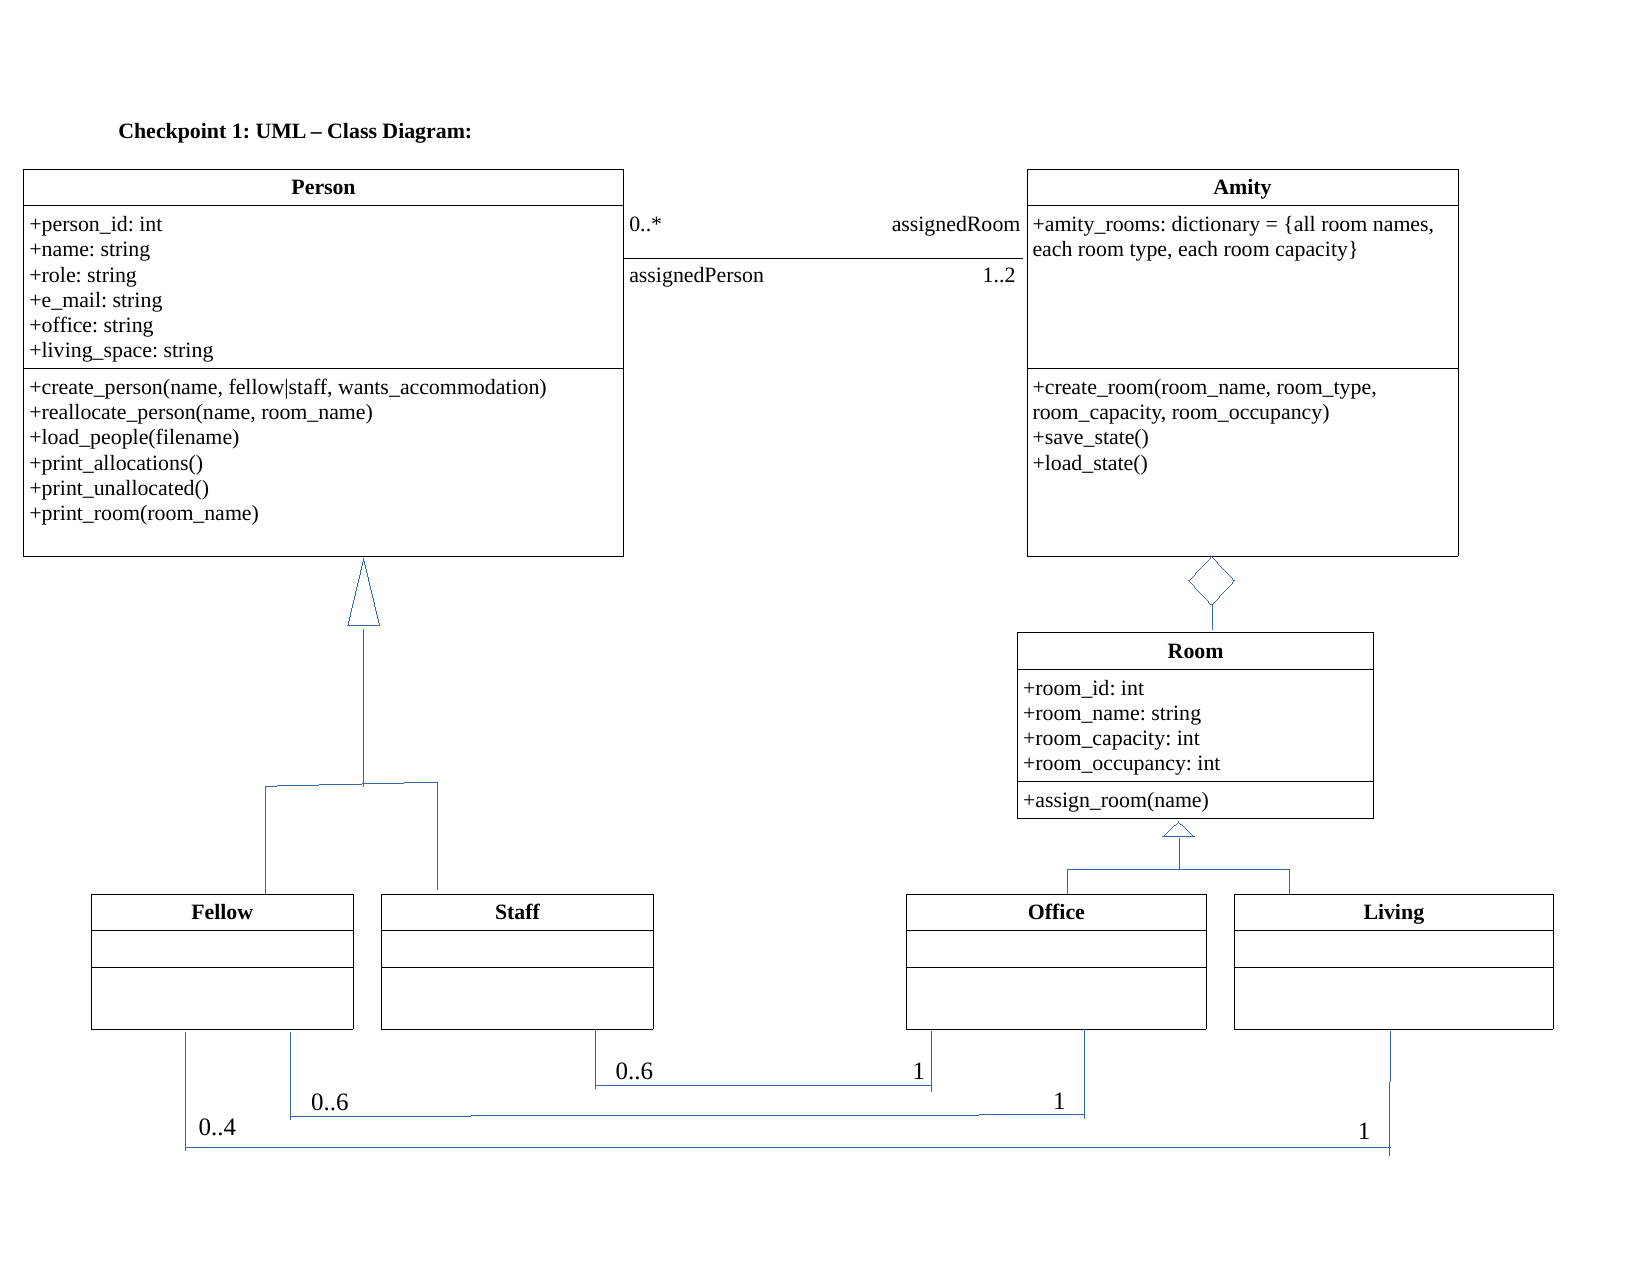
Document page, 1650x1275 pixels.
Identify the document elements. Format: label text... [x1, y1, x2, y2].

table_cell [92, 968, 353, 1029]
table_header Amity [1028, 170, 1458, 205]
table_cell [907, 931, 1206, 967]
table_cell [1207, 930, 1234, 967]
table_cell [92, 931, 353, 967]
table_cell [624, 368, 1027, 556]
table_header [354, 894, 381, 930]
table_cell [654, 967, 906, 1029]
table_cell +assign_room(name) [1018, 782, 1373, 818]
table_cell 0..* assignedRoom assignedPerson 1..2 [624, 205, 1027, 368]
table_header [654, 894, 906, 930]
table_header [1207, 894, 1234, 930]
table_cell +create_person(name, fellow|staff, wants_accommodation) +reallocate_person(name, room_name) +load_people(filename) +print_allocations() +print_unallocated() +print_room(room_name) [24, 369, 623, 556]
table_cell [1207, 967, 1234, 1029]
table_cell [382, 968, 653, 1029]
table_cell +person_id: int +name: string +role: string +e_mail: string +office: string +living_space: string [24, 206, 623, 368]
table_cell [354, 930, 381, 967]
table_cell [1235, 931, 1553, 967]
table_header Room [1018, 633, 1373, 669]
table_cell [1235, 968, 1553, 1029]
table_cell +room_id: int +room_name: string +room_capacity: int +room_occupancy: int [1018, 670, 1373, 781]
table_header Fellow [92, 895, 353, 930]
table_header Living [1235, 895, 1553, 930]
table_header [624, 169, 1027, 205]
table_header Staff [382, 895, 653, 930]
table_cell [654, 930, 906, 967]
table_header Person [24, 170, 623, 205]
table_cell [907, 968, 1206, 1029]
table_header Office [907, 895, 1206, 930]
text Checkpoint 1: UML – Class Diagram: [118, 118, 1532, 143]
table_cell [382, 931, 653, 967]
table_cell +amity_rooms: dictionary = {all room names, each room type, each room capacity} [1028, 206, 1458, 368]
table_cell [354, 967, 381, 1029]
table_cell +create_room(room_name, room_type, room_capacity, room_occupancy) +save_state() +load_state() [1028, 369, 1458, 556]
